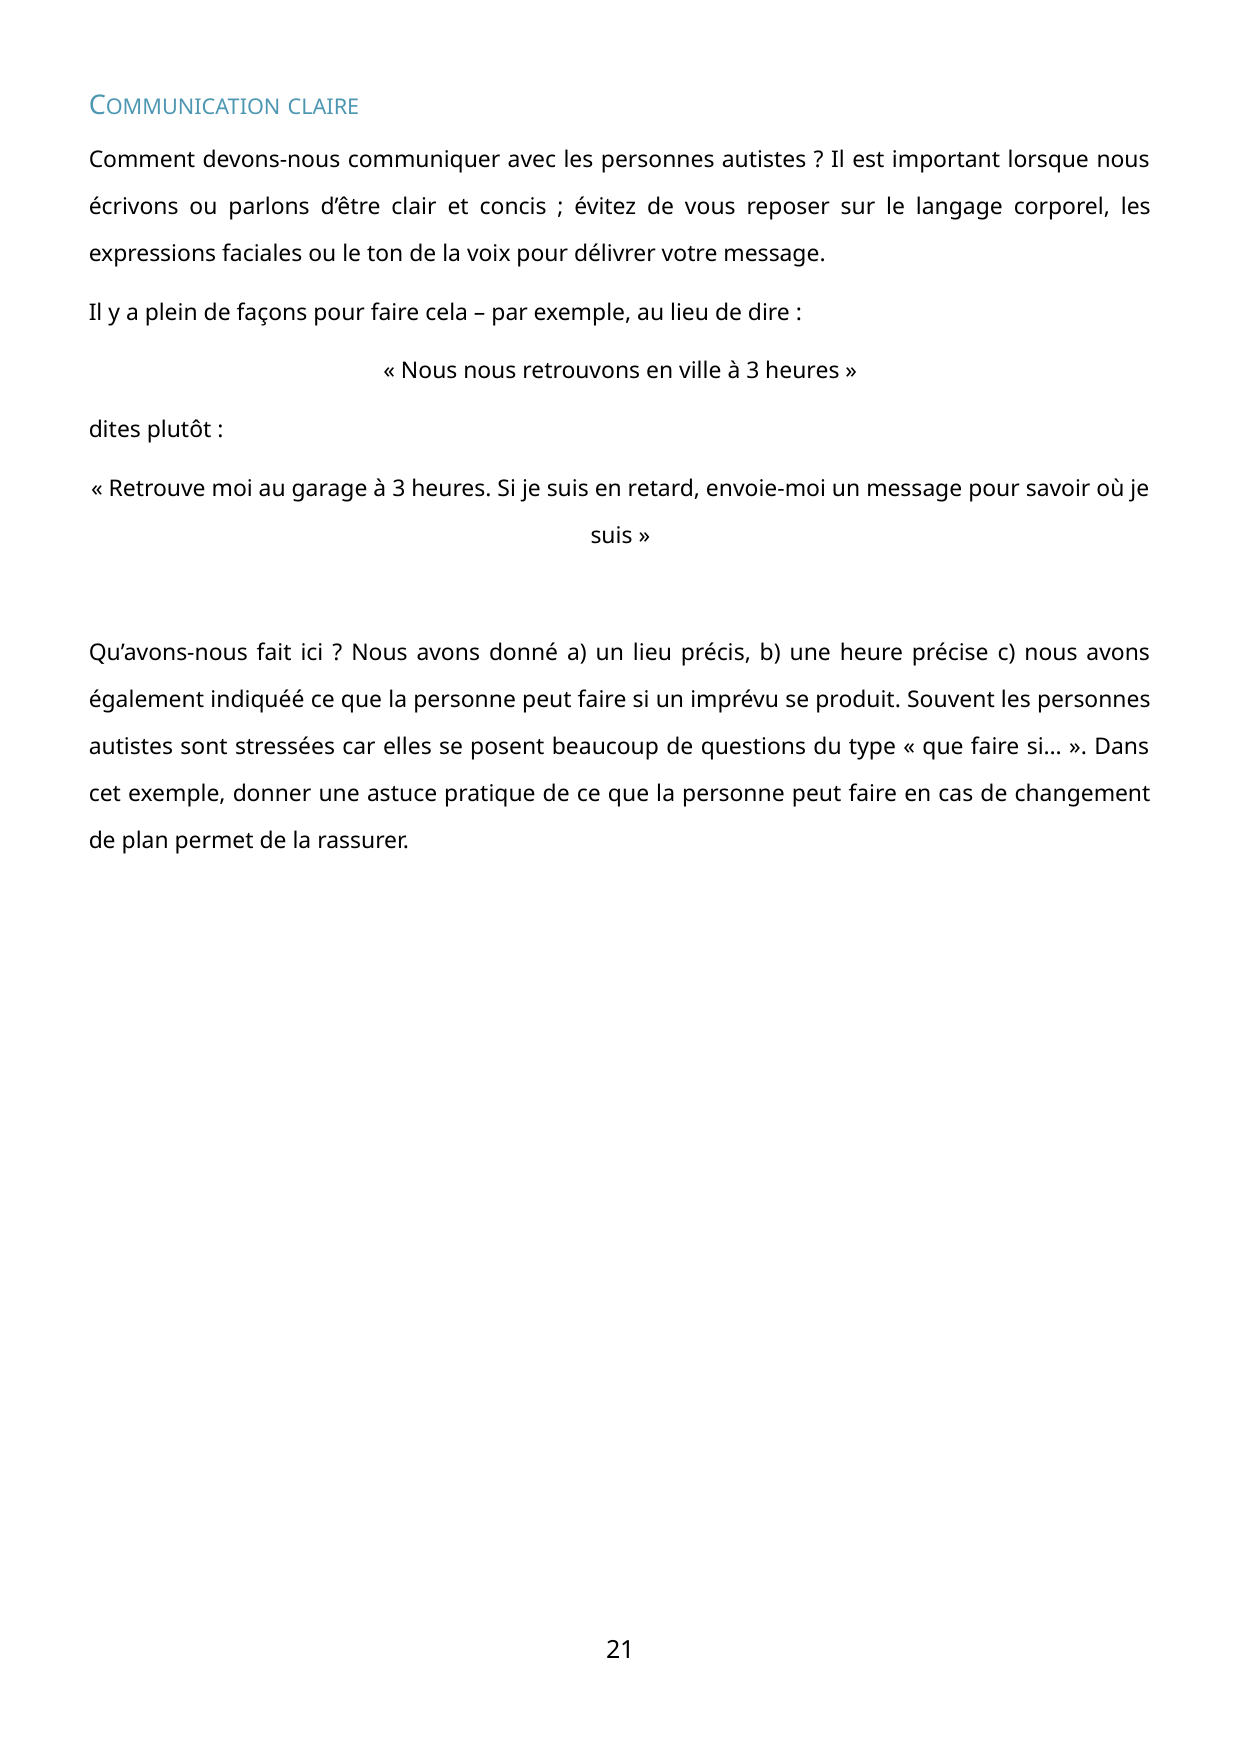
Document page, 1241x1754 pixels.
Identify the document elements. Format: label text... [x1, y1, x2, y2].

text dites plutôt : [88, 413, 1152, 444]
text « Nous nous retrouvons en ville à 3 heures » [88, 354, 1152, 386]
subtitle Communication claire [88, 86, 1152, 122]
text Qu’avons-nous fait ici ? Nous avons donné a) un lieu précis, b) une heure précise c) nous avons également indiquéé ce que la personne peut faire si un imprévu se produit. Souvent les personnes autistes sont stressées car elles se posent beaucoup de questions du type « que faire si… ». Dans cet exemple, donner une astuce pratique de ce que la personne peut faire en cas de changement de plan permet de la rassurer. [88, 636, 1152, 855]
text Comment devons-nous communiquer avec les personnes autistes ? Il est important lorsque nous écrivons ou parlons d’être clair et concis ; évitez de vous reposer sur le langage corporel, les expressions faciales ou le ton de la voix pour délivrer votre message. [88, 143, 1152, 268]
text Il y a plein de façons pour faire cela – par exemple, au lieu de dire : [88, 296, 1152, 327]
text « Retrouve moi au garage à 3 heures. Si je suis en retard, envoie-moi un message pour savoir où je suis » [88, 472, 1152, 550]
